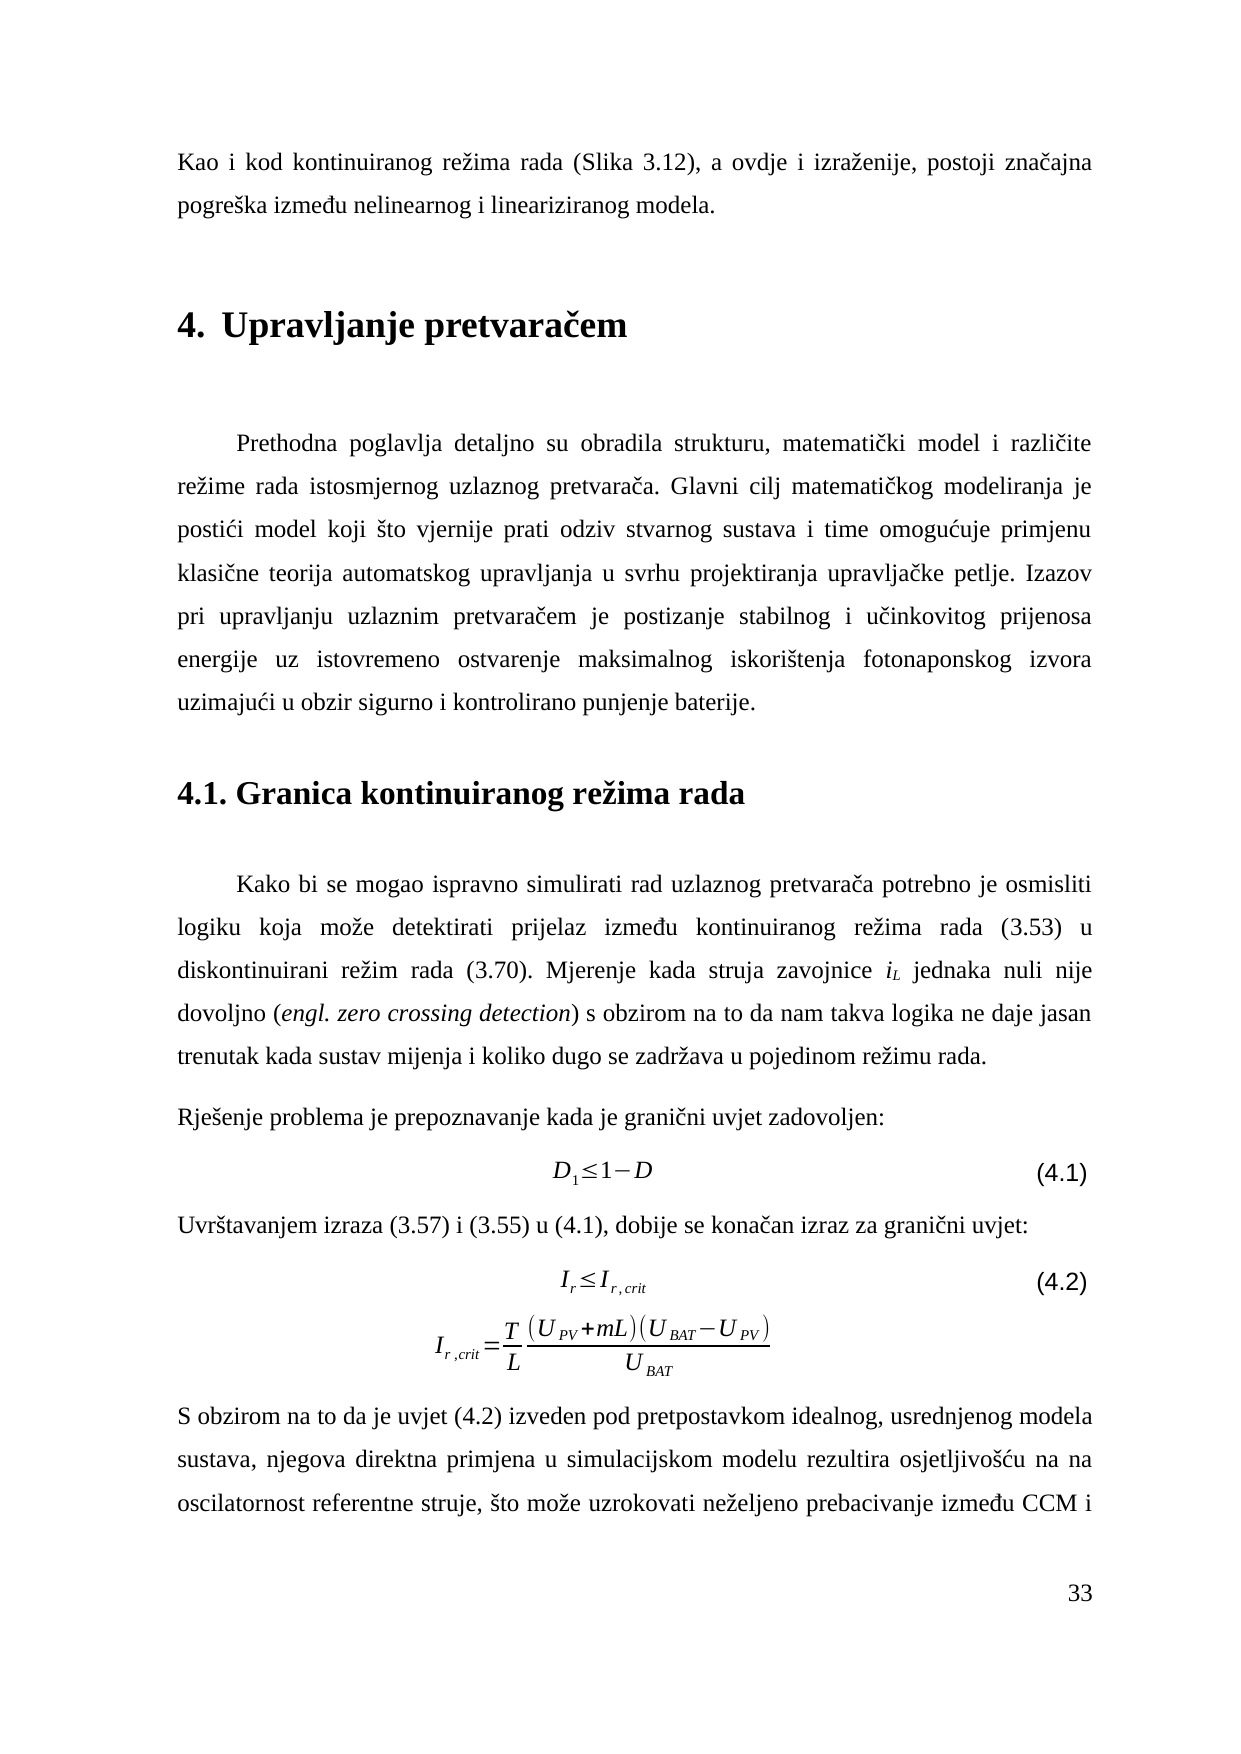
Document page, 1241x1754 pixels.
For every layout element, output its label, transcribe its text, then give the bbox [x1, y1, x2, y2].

text S obzirom na to da je uvjet (4.2) izveden pod pretpostavkom idealnog, usrednjenog modela sustava, njegova direktna primjena u simulacijskom modelu rezultira osjetljivošću na na oscilatornost referentne struje, što može uzrokovati neželjeno prebacivanje između CCM i [177, 1401, 1093, 1516]
subtitle Granica kontinuiranog režima rada [177, 774, 1093, 812]
subtitle Upravljanje pretvaračem [177, 302, 1093, 345]
table_header [177, 1151, 1028, 1198]
table_header (4.1) [1028, 1151, 1093, 1198]
text Prethodna poglavlja detaljno su obradila strukturu, matematički model i različite režime rada istosmjernog uzlaznog pretvarača. Glavni cilj matematičkog modeliranja je postići model koji što vjernije prati odziv stvarnog sustava i time omogućuje primjenu klasične teorija automatskog upravljanja u svrhu projektiranja upravljačke petlje. Izazov pri upravljanju uzlaznim pretvaračem je postizanje stabilnog i učinkovitog prijenosa energije uz istovremeno ostvarenje maksimalnog iskorištenja fotonaponskog izvora uzimajući u obzir sigurno i kontrolirano punjenje baterije. [177, 428, 1093, 716]
text Uvrštavanjem izraza (3.57) i (3.55) u (4.1), dobije se konačan izraz za granični uvjet: [177, 1211, 1093, 1239]
text Rješenje problema je prepoznavanje kada je granični uvjet zadovoljen: [177, 1102, 1093, 1131]
table_cell [177, 1307, 1028, 1389]
text Kao i kod kontinuiranog režima rada (Slika 3.12), a ovdje i izraženije, postoji značajna pogreška između nelinearnog i lineariziranog modela. [177, 147, 1093, 219]
table_header [177, 1260, 1028, 1307]
table_header (4.2) [1028, 1260, 1093, 1307]
text Kako bi se mogao ispravno simulirati rad uzlaznog pretvarača potrebno je osmisliti logiku koja može detektirati prijelaz između kontinuiranog režima rada (3.53) u diskontinuirani režim rada (3.70). Mjerenje kada struja zavojnice iL jednaka nuli nije dovoljno (engl. zero crossing detection) s obzirom na to da nam takva logika ne daje jasan trenutak kada sustav mijenja i koliko dugo se zadržava u pojedinom režimu rada. [177, 869, 1093, 1070]
table_cell [1028, 1307, 1093, 1389]
